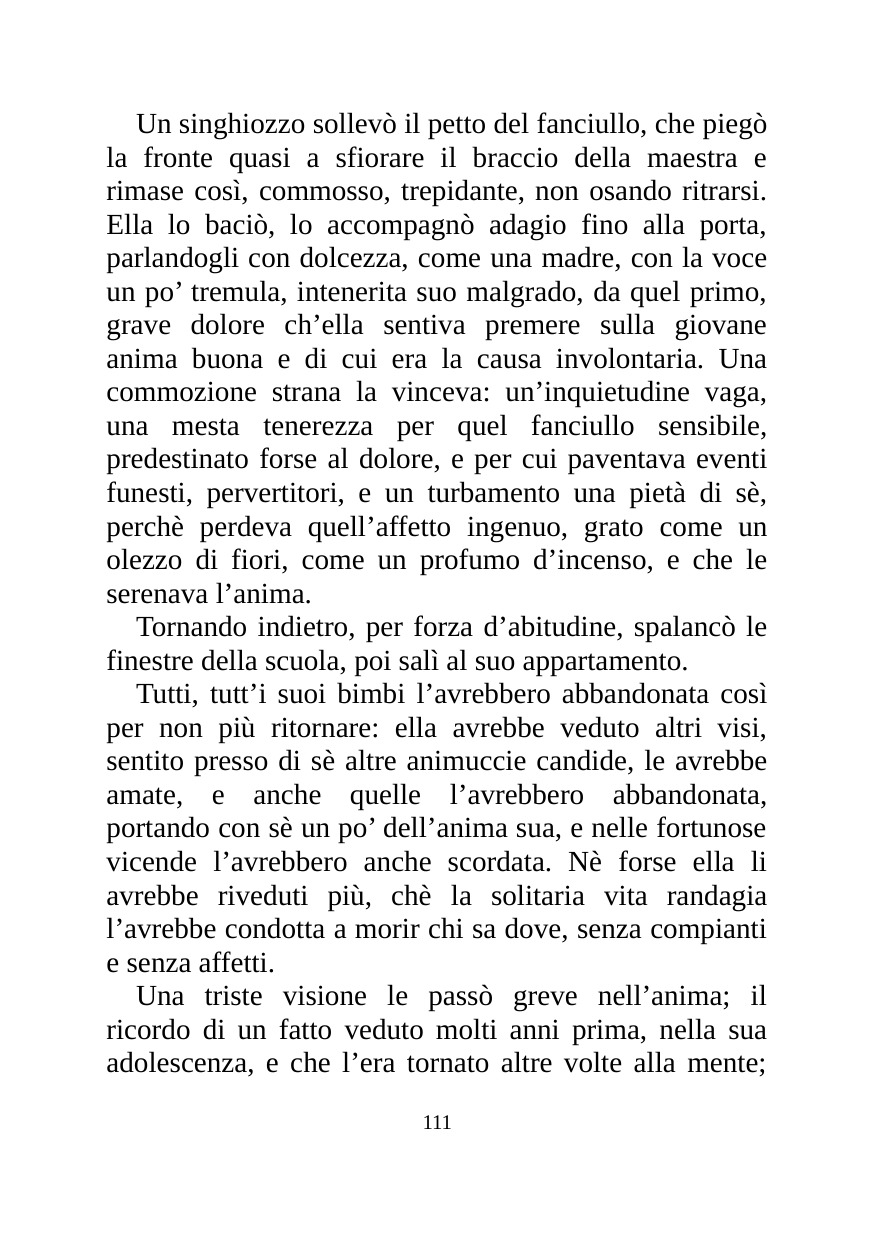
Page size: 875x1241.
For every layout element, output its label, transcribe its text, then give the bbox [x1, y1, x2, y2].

text Tornando indietro, per forza d’abitudine, spalancò le finestre della scuola, poi salì al suo appartamento. [106, 609, 768, 676]
text Una triste visione le passò greve nell’anima; il ricordo di un fatto veduto molti anni prima, nella sua adolescenza, e che l’era tornato altre volte alla mente; [106, 978, 768, 1079]
text Tutti, tutt’i suoi bimbi l’avrebbero abbandonata così per non più ritornare: ella avrebbe veduto altri visi, sentito presso di sè altre animuccie candide, le avrebbe amate, e anche quelle l’avrebbero abbandonata, portando con sè un po’ dell’anima sua, e nelle fortunose vicende l’avrebbero anche scordata. Nè forse ella li avrebbe riveduti più, chè la solitaria vita randagia l’avrebbe condotta a morir chi sa dove, senza compianti e senza affetti. [106, 676, 768, 978]
text Un singhiozzo sollevò il petto del fanciullo, che piegò la fronte quasi a sfiorare il braccio della maestra e rimase così, commosso, trepidante, non osando ritrarsi. Ella lo baciò, lo accompagnò adagio fino alla porta, parlandogli con dolcezza, come una madre, con la voce un po’ tremula, intenerita suo malgrado, da quel primo, grave dolore ch’ella sentiva premere sulla giovane anima buona e di cui era la causa involontaria. Una commozione strana la vinceva: un’inquietudine vaga, una mesta tenerezza per quel fanciullo sensibile, predestinato forse al dolore, e per cui paventava eventi funesti, pervertitori, e un turbamento una pietà di sè, perchè perdeva quell’affetto ingenuo, grato come un olezzo di fiori, come un profumo d’incenso, e che le serenava l’anima. [106, 106, 768, 609]
